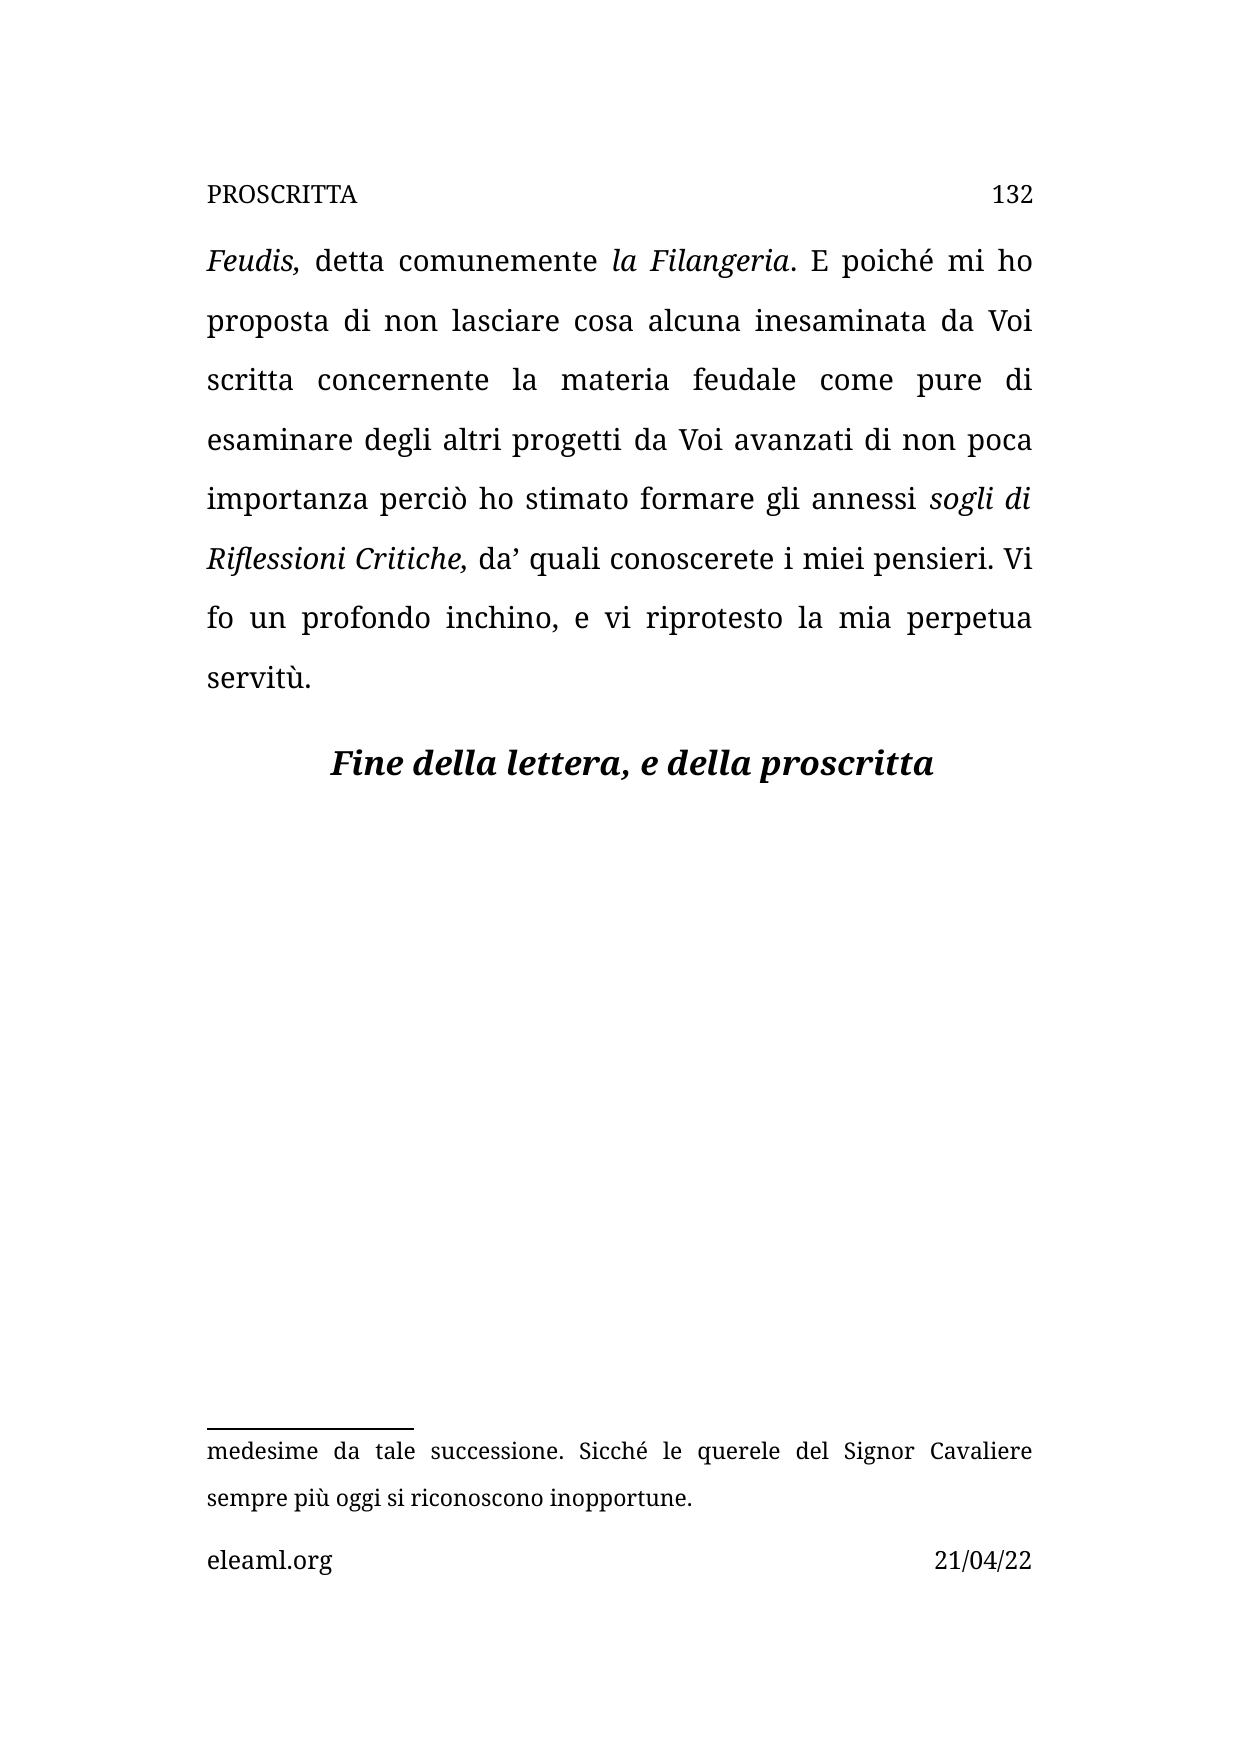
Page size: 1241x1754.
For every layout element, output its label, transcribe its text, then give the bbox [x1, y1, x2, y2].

text Fine della lettera, e della proscritta [207, 740, 1033, 786]
text medesime da tale successione. Sicché le querele del Signor Cavaliere sempre più oggi si riconoscono inopportune. [207, 1435, 1033, 1513]
text Feudis, detta comunemente la Filangeria. E poiché mi ho proposta di non lasciare cosa alcuna inesaminata da Voi scritta concernente la materia feudale come pure di esaminare degli altri progetti da Voi avanzati di non poca importanza perciò ho stimato formare gli annessi sogli di Riflessioni Critiche, da’ quali conoscerete i miei pensieri. Vi fo un profondo inchino, e vi riprotesto la mia perpetua servitù. [207, 241, 1033, 697]
